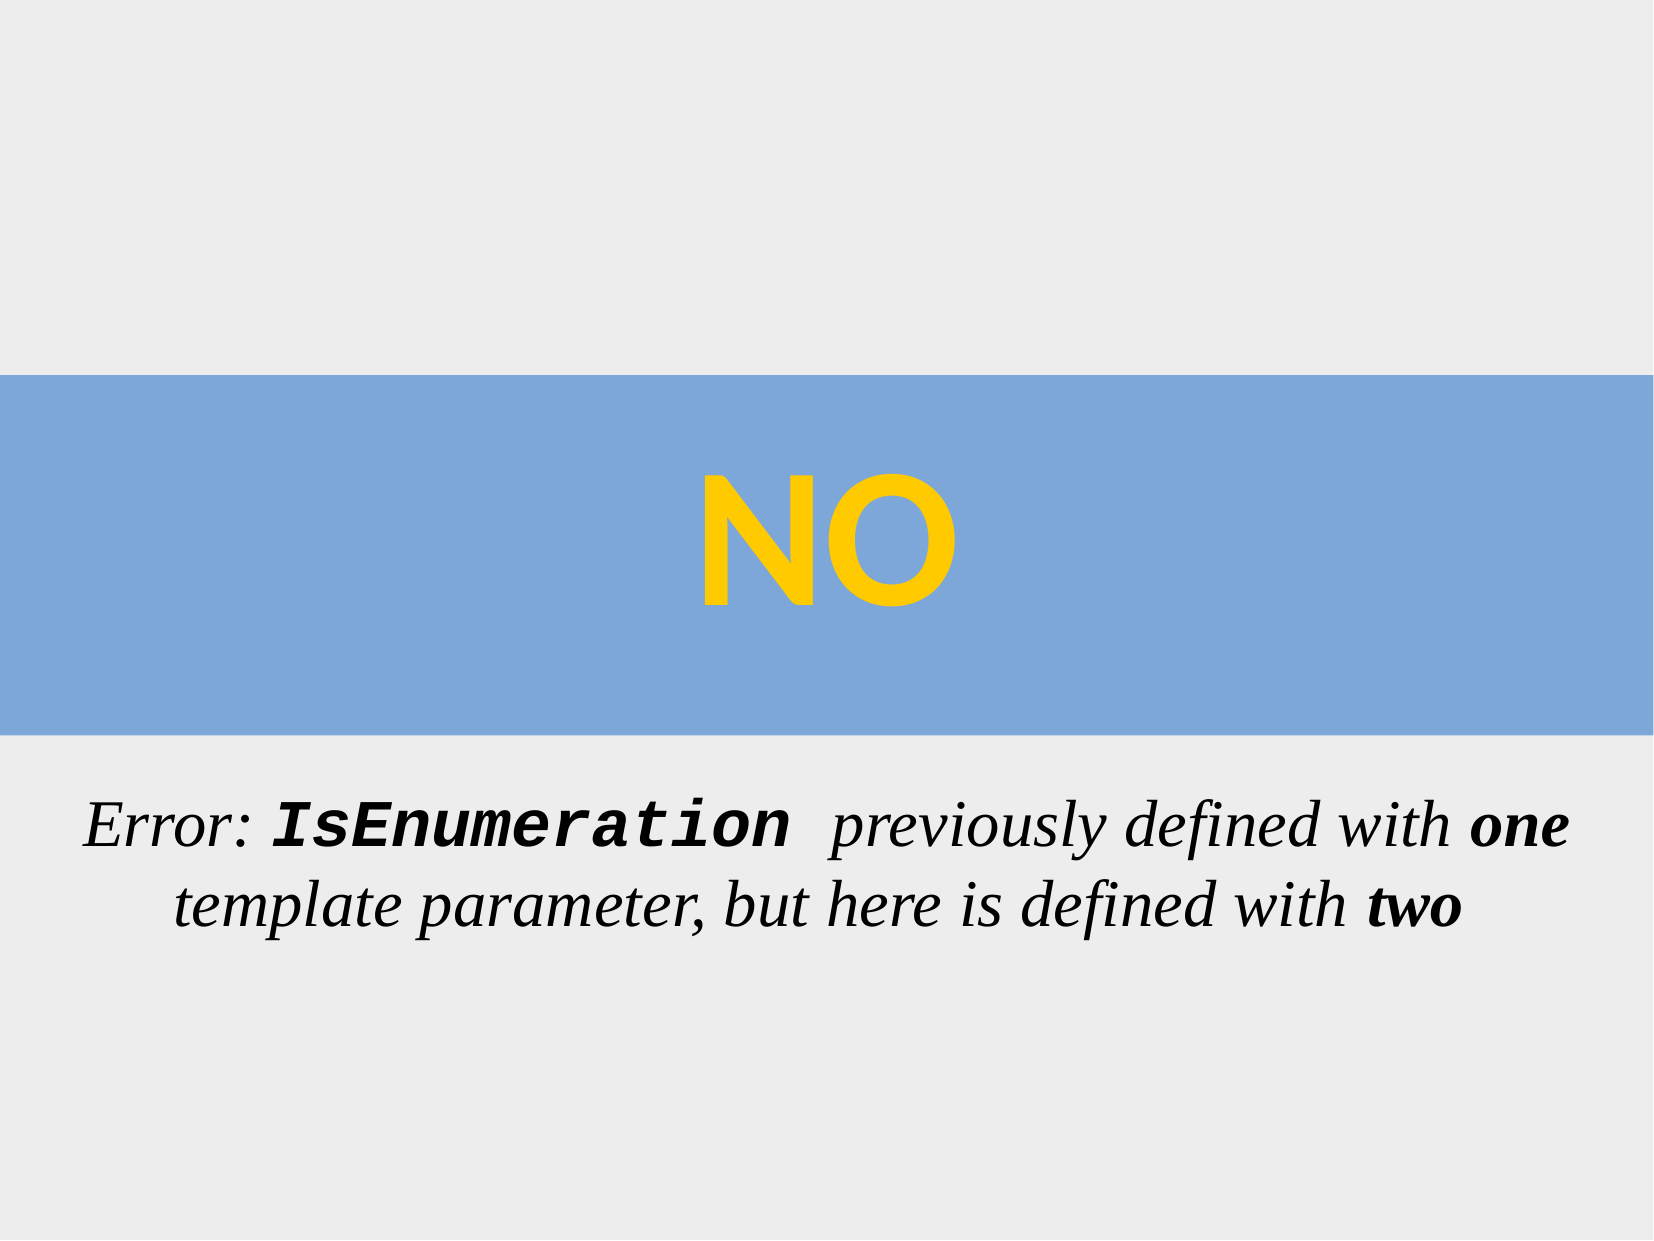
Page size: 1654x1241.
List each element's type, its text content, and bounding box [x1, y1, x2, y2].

text_box Error: IsEnumeration previously defined with one template parameter, but here is defined with two [0, 780, 1654, 948]
text_box NO [0, 375, 1654, 736]
